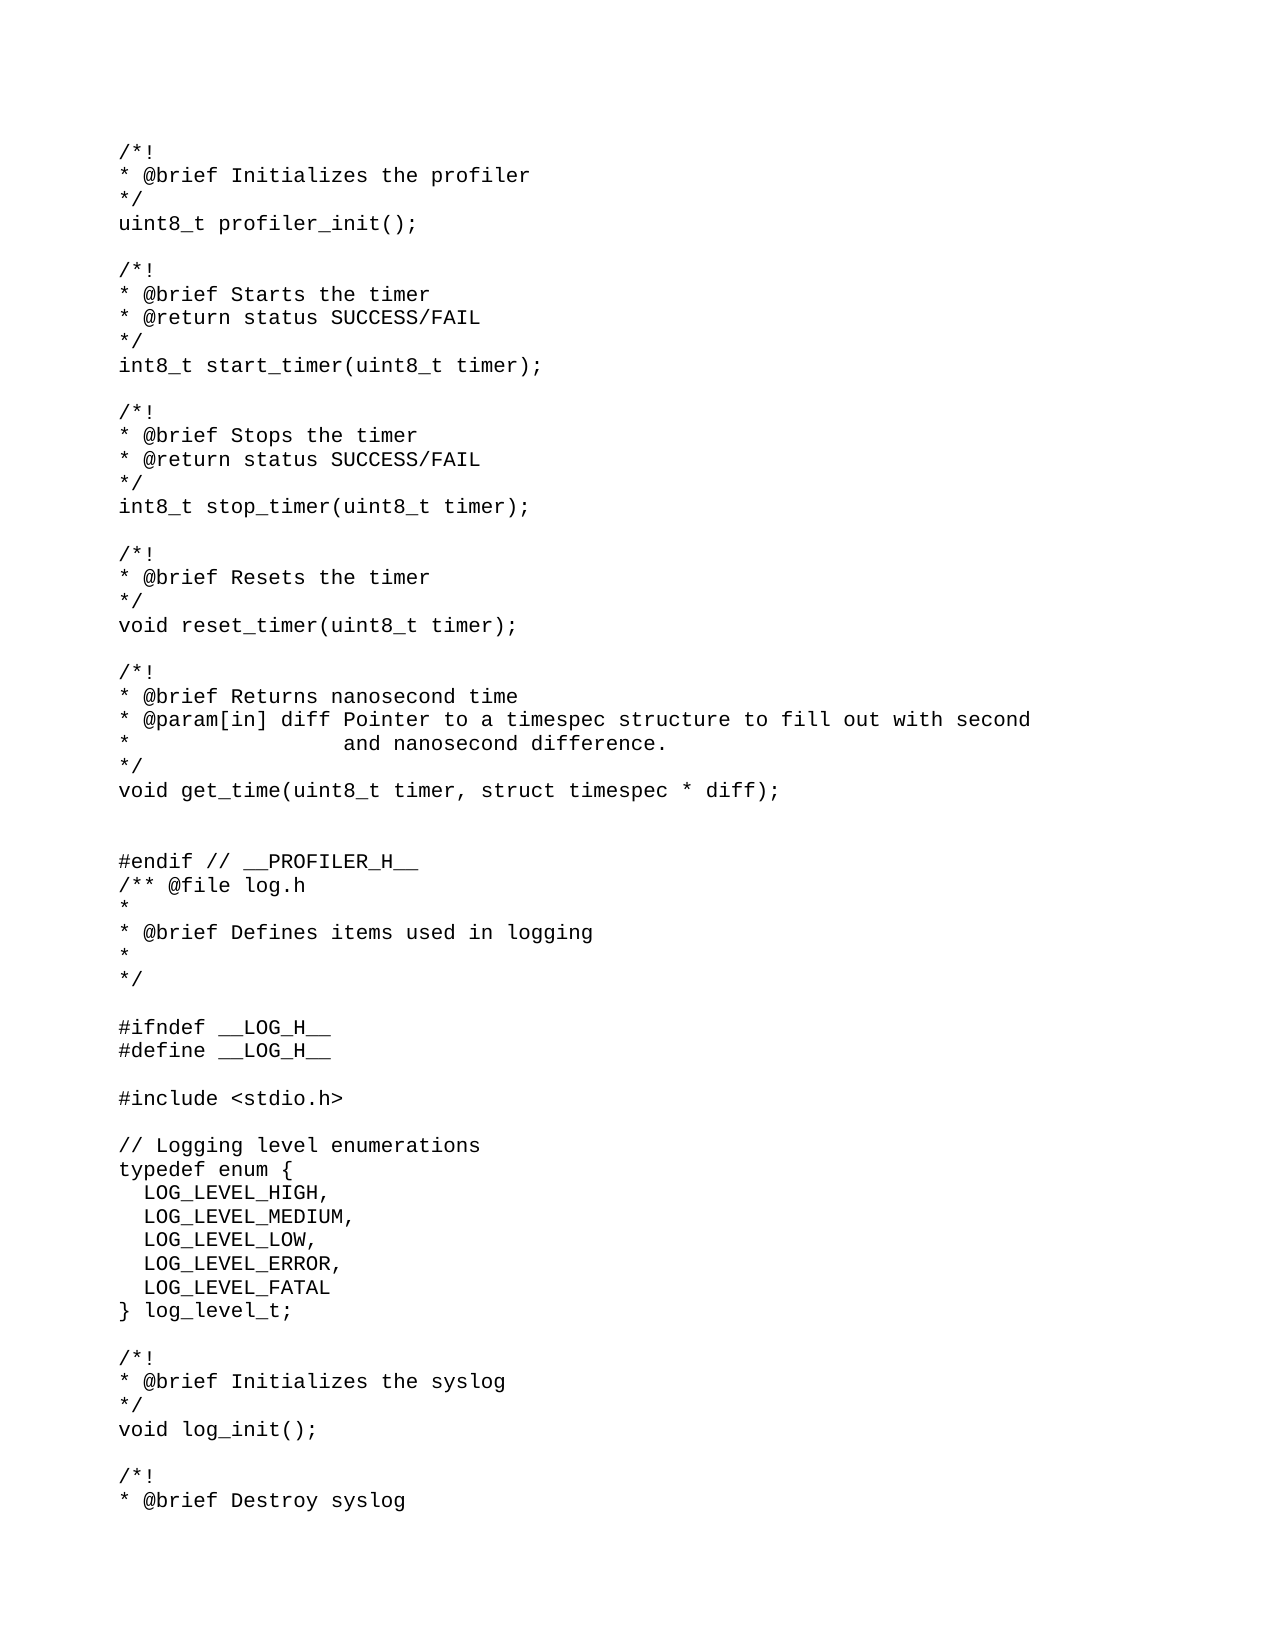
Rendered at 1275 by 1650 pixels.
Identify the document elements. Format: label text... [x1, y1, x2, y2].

text * @param[in] diff Pointer to a timespec structure to fill out with second [118, 709, 1157, 733]
text */ [118, 331, 1157, 354]
text */ [118, 757, 1157, 780]
text typedef enum { [118, 1158, 1157, 1182]
text */ [118, 189, 1157, 213]
text /*! [118, 142, 1157, 165]
text LOG_LEVEL_HIGH, [118, 1182, 1157, 1206]
text // Logging level enumerations [118, 1135, 1157, 1158]
text /*! [118, 662, 1157, 686]
text LOG_LEVEL_LOW, [118, 1229, 1157, 1253]
text LOG_LEVEL_FATAL [118, 1277, 1157, 1300]
text * [118, 946, 1157, 969]
text * @brief Starts the timer [118, 284, 1157, 307]
text } log_level_t; [118, 1300, 1157, 1324]
text /*! [118, 544, 1157, 567]
text void get_time(uint8_t timer, struct timespec * diff); [118, 780, 1157, 804]
text int8_t start_timer(uint8_t timer); [118, 354, 1157, 378]
text * @return status SUCCESS/FAIL [118, 449, 1157, 473]
text LOG_LEVEL_MEDIUM, [118, 1206, 1157, 1229]
text * and nanosecond difference. [118, 733, 1157, 757]
text /*! [118, 260, 1157, 284]
text /*! [118, 1466, 1157, 1489]
text void log_init(); [118, 1419, 1157, 1442]
text uint8_t profiler_init(); [118, 213, 1157, 236]
text * @brief Resets the timer [118, 567, 1157, 591]
text * [118, 898, 1157, 922]
text #define __LOG_H__ [118, 1040, 1157, 1064]
text /*! [118, 1348, 1157, 1371]
text */ [118, 473, 1157, 496]
text */ [118, 1395, 1157, 1419]
text /** @file log.h [118, 875, 1157, 898]
text * @brief Defines items used in logging [118, 922, 1157, 946]
text * @brief Initializes the profiler [118, 165, 1157, 189]
text */ [118, 591, 1157, 615]
text #endif // __PROFILER_H__ [118, 851, 1157, 875]
text #include <stdio.h> [118, 1088, 1157, 1111]
text /*! [118, 402, 1157, 426]
text * @brief Stops the timer [118, 426, 1157, 449]
text */ [118, 969, 1157, 993]
text void reset_timer(uint8_t timer); [118, 615, 1157, 638]
text * @brief Initializes the syslog [118, 1371, 1157, 1395]
text * @return status SUCCESS/FAIL [118, 307, 1157, 331]
text * @brief Destroy syslog [118, 1489, 1157, 1513]
text #ifndef __LOG_H__ [118, 1017, 1157, 1040]
text * @brief Returns nanosecond time [118, 686, 1157, 709]
text int8_t stop_timer(uint8_t timer); [118, 496, 1157, 520]
text LOG_LEVEL_ERROR, [118, 1253, 1157, 1277]
